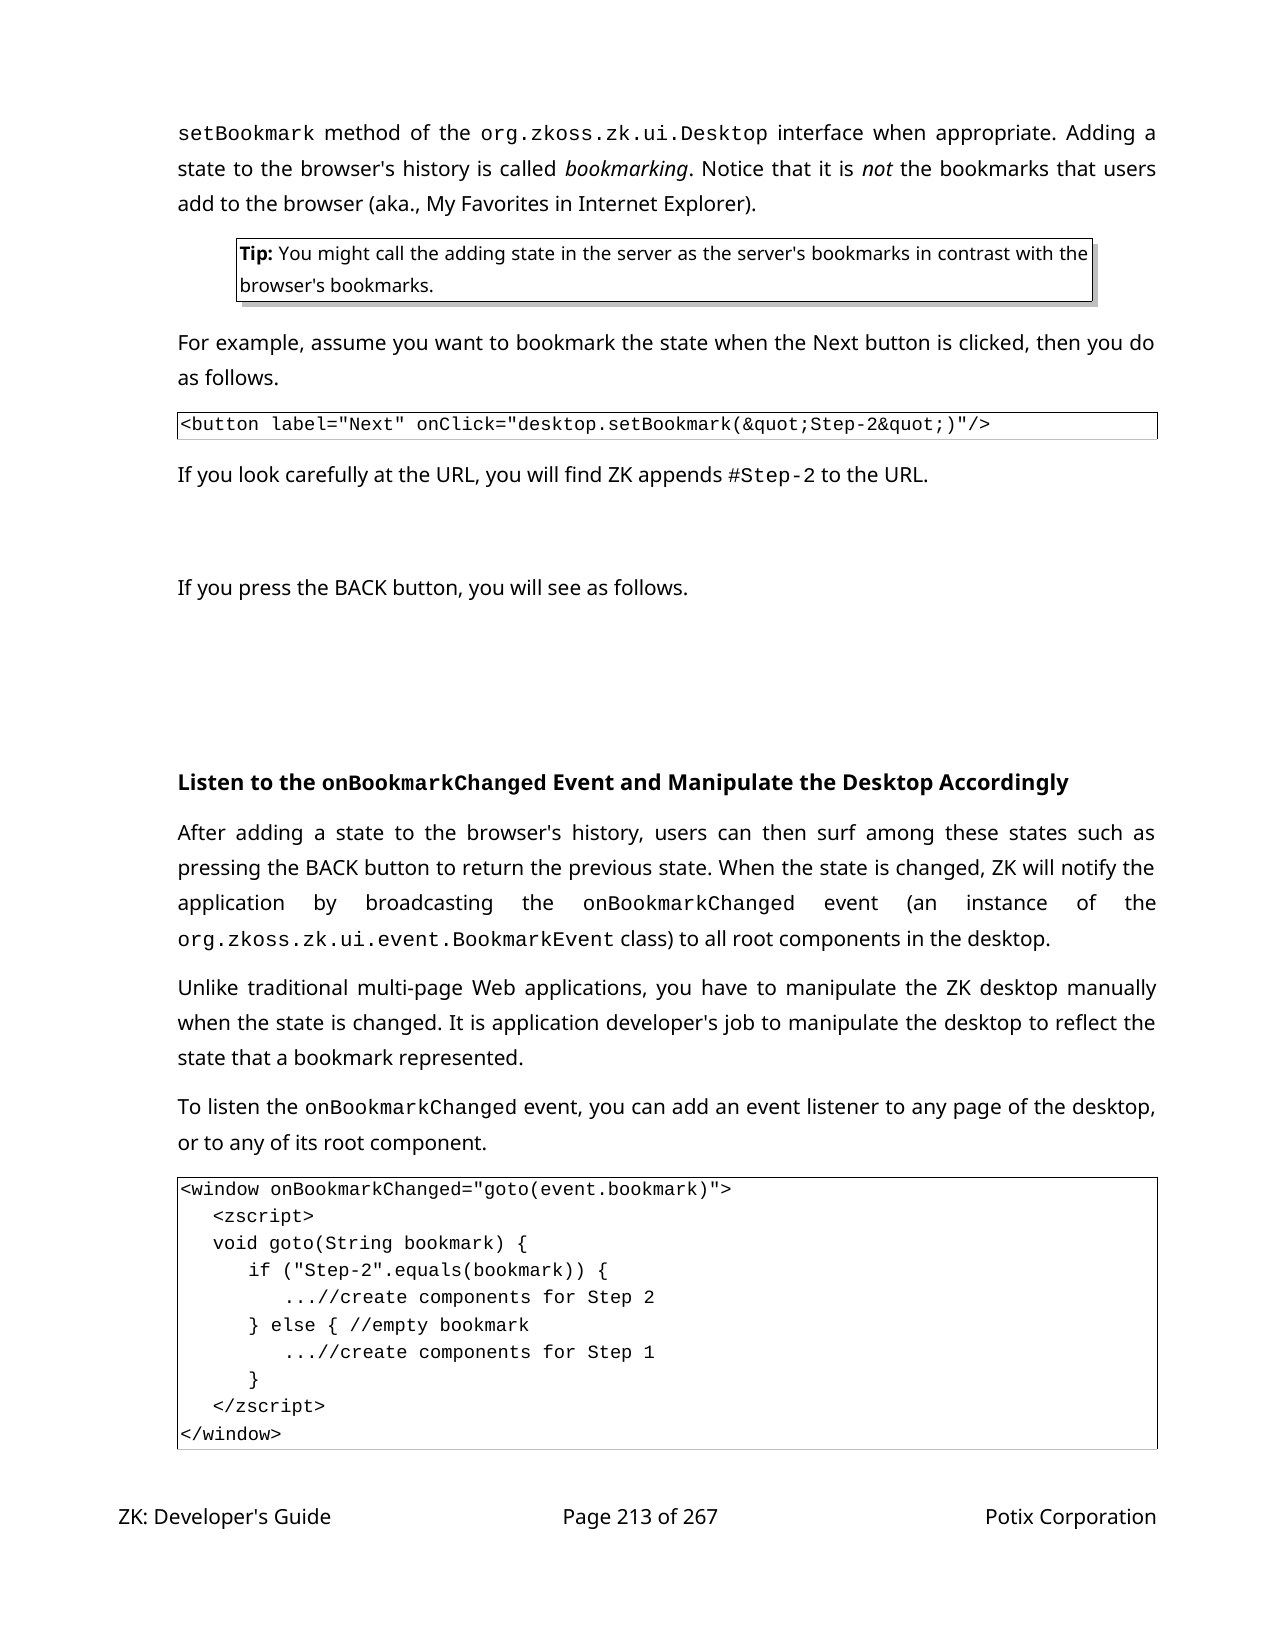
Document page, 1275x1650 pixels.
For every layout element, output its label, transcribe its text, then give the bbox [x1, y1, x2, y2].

text <zscript> [178, 1204, 1157, 1228]
text ...//create components for Step 1 [178, 1340, 1157, 1364]
text } else { //empty bookmark [178, 1313, 1157, 1337]
text } [178, 1367, 1157, 1391]
text Tip: You might call the adding state in the server as the server's bookmarks in contrast with the browser's bookmarks. [237, 239, 1092, 301]
text void goto(String bookmark) { [178, 1231, 1157, 1255]
text If you look carefully at the URL, you will find ZK appends #Step-2 to the URL. [177, 460, 1157, 488]
text </window> [178, 1421, 1157, 1449]
text Unlike traditional multi-page Web applications, you have to manipulate the ZK desktop manually when the state is changed. It is application developer's job to manipulate the desktop to reflect the state that a bookmark represented. [177, 973, 1157, 1072]
text If you press the BACK button, you will see as follows. [177, 509, 1157, 601]
text For example, assume you want to bookmark the state when the Next button is clicked, then you do as follows. [177, 328, 1157, 391]
text <button label="Next" onClick="desktop.setBookmark(&quot;Step-2&quot;)"/> [178, 413, 1157, 439]
text ...//create components for Step 2 [178, 1285, 1157, 1310]
subtitle Listen to the onBookmarkChanged Event and Manipulate the Desktop Accordingly [177, 767, 1157, 797]
text </zscript> [178, 1394, 1157, 1418]
text if ("Step-2".equals(bookmark)) { [178, 1258, 1157, 1282]
text To listen the onBookmarkChanged event, you can add an event listener to any page of the desktop, or to any of its root component. [177, 1092, 1157, 1156]
text After adding a state to the browser's history, users can then surf among these states such as pressing the BACK button to return the previous state. When the state is changed, ZK will notify the application by broadcasting the onBookmarkChanged event (an instance of the org.zkoss.zk.ui.event.BookmarkEvent class) to all root components in the desktop. [177, 818, 1157, 952]
text setBookmark method of the org.zkoss.zk.ui.Desktop interface when appropriate. Adding a state to the browser's history is called bookmarking. Notice that it is not the bookmarks that users add to the browser (aka., My Favorites in Internet Explorer). [177, 118, 1157, 217]
text <window onBookmarkChanged="goto(event.bookmark)"> [178, 1178, 1157, 1201]
